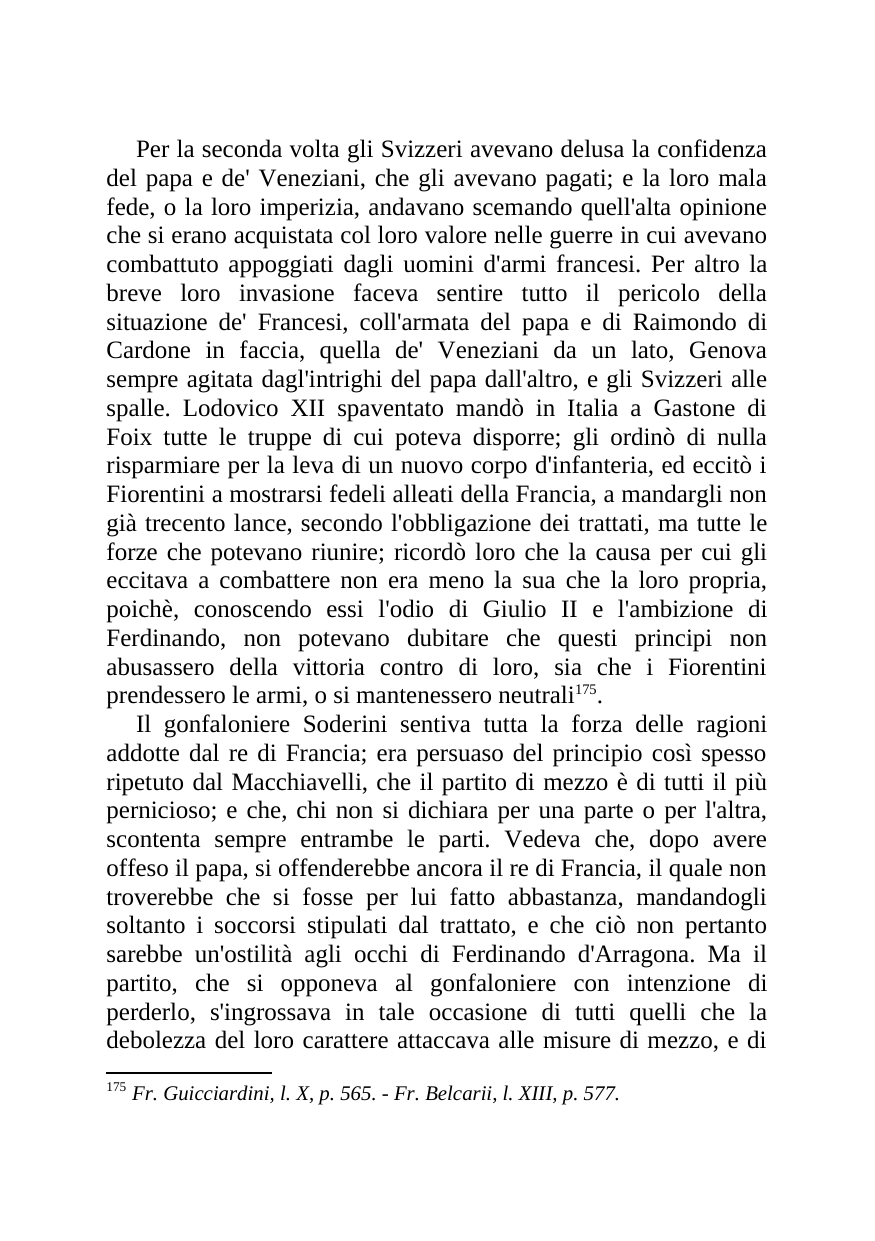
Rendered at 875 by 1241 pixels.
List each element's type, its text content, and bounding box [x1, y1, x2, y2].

text Fr. Guicciardini, l. X, p. 565. - Fr. Belcarii, l. XIII, p. 577. [106, 1079, 768, 1105]
text Per la seconda volta gli Svizzeri avevano delusa la confidenza del papa e de' Veneziani, che gli avevano pagati; e la loro mala fede, o la loro imperizia, andavano scemando quell'alta opinione che si erano acquistata col loro valore nelle guerre in cui avevano combattuto appoggiati dagli uomini d'armi francesi. Per altro la breve loro invasione faceva sentire tutto il pericolo della situazione de' Francesi, coll'armata del papa e di Raimondo di Cardone in faccia, quella de' Veneziani da un lato, Genova sempre agitata dagl'intrighi del papa dall'altro, e gli Svizzeri alle spalle. Lodovico XII spaventato mandò in Italia a Gastone di Foix tutte le truppe di cui poteva disporre; gli ordinò di nulla risparmiare per la leva di un nuovo corpo d'infanteria, ed eccitò i Fiorentini a mostrarsi fedeli alleati della Francia, a mandargli non già trecento lance, secondo l'obbligazione dei trattati, ma tutte le forze che potevano riunire; ricordò loro che la causa per cui gli eccitava a combattere non era meno la sua che la loro propria, poichè, conoscendo essi l'odio di Giulio II e l'ambizione di Ferdinando, non potevano dubitare che questi principi non abusassero della vittoria contro di loro, sia che i Fiorentini prendessero le armi, o si mantenessero neutrali. [106, 134, 768, 709]
text Il gonfaloniere Soderini sentiva tutta la forza delle ragioni addotte dal re di Francia; era persuaso del principio così spesso ripetuto dal Macchiavelli, che il partito di mezzo è di tutti il più pernicioso; e che, chi non si dichiara per una parte o per l'altra, scontenta sempre entrambe le parti. Vedeva che, dopo avere offeso il papa, si offenderebbe ancora il re di Francia, il quale non troverebbe che si fosse per lui fatto abbastanza, mandandogli soltanto i soccorsi stipulati dal trattato, e che ciò non pertanto sarebbe un'ostilità agli occhi di Ferdinando d'Arragona. Ma il partito, che si opponeva al gonfaloniere con intenzione di perderlo, s'ingrossava in tale occasione di tutti quelli che la debolezza del loro carattere attaccava alle misure di mezzo, e di [106, 709, 768, 1054]
